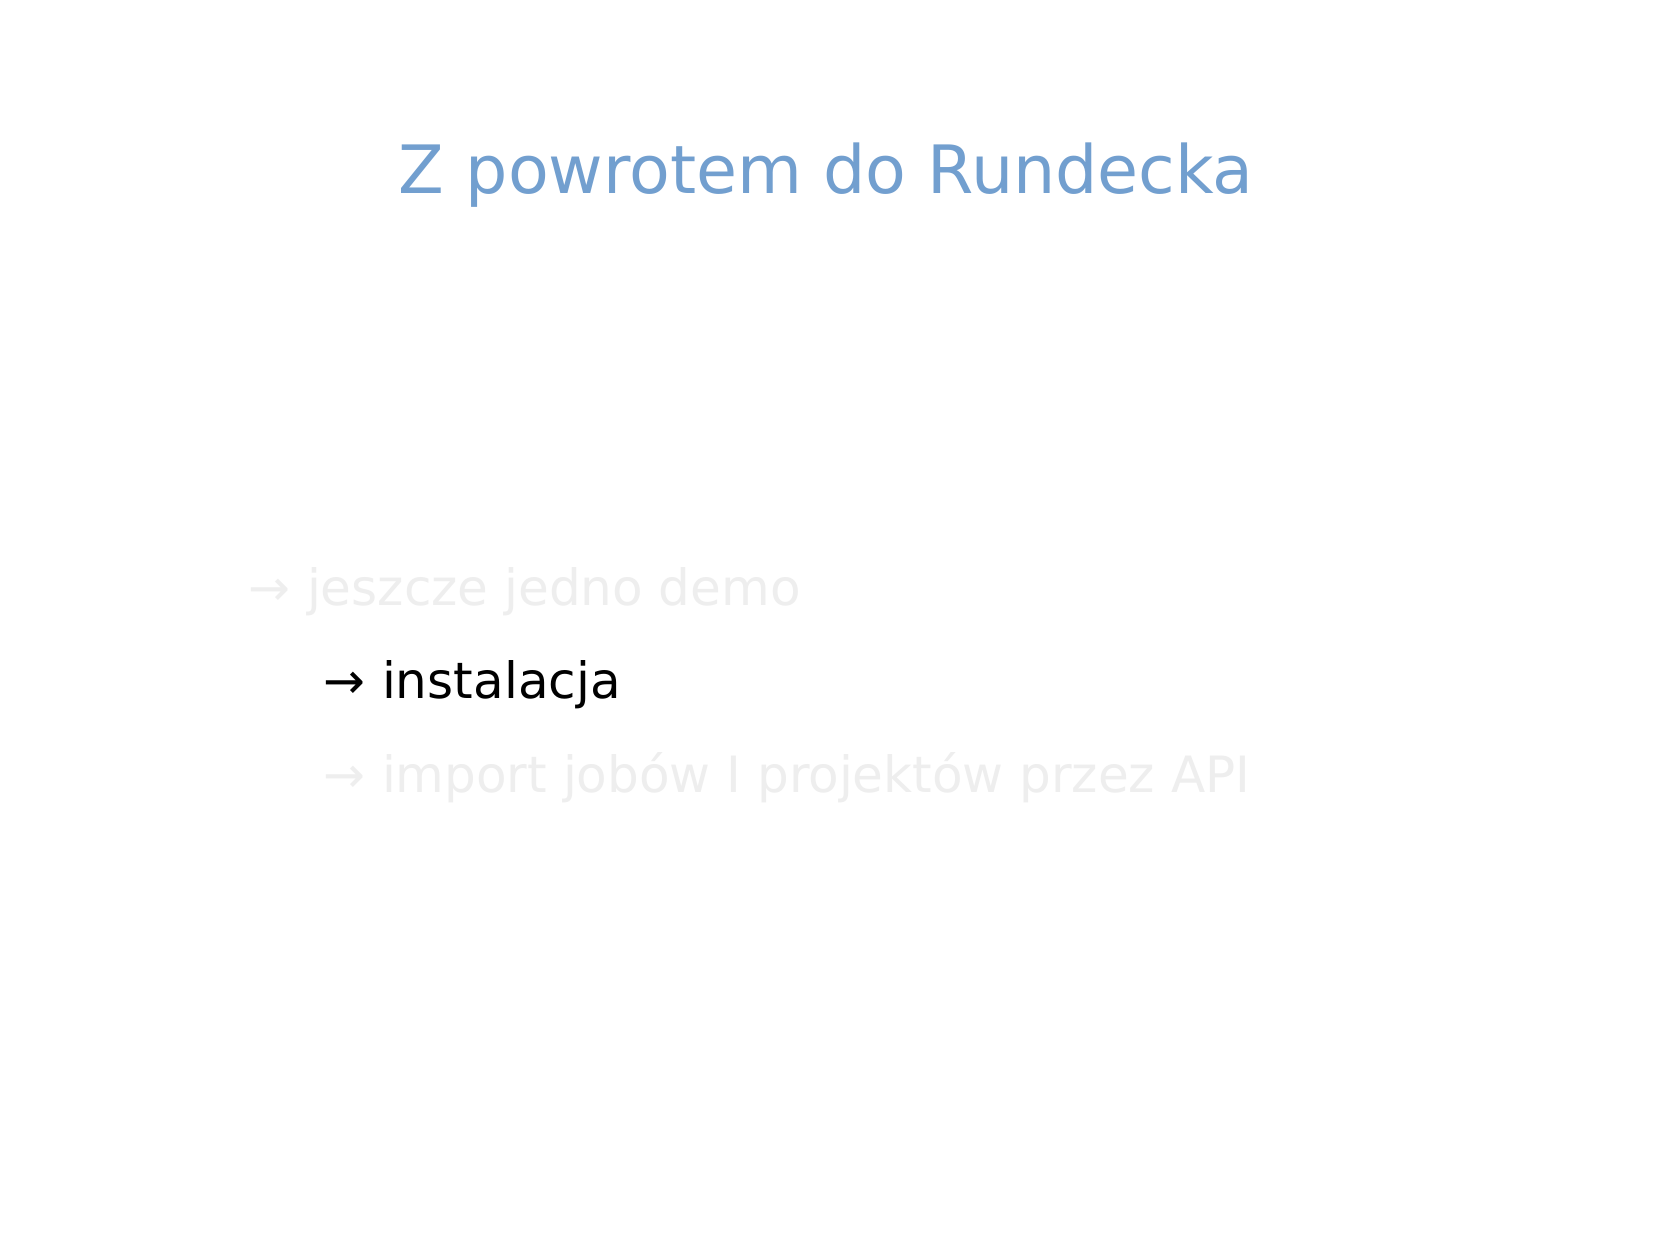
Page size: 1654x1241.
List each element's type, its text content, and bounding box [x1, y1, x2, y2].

text_box → jeszcze jedno demo → instalacja → import jobów I projektów przez API [234, 522, 1420, 783]
text_box Z powrotem do Rundecka [384, 123, 1270, 217]
